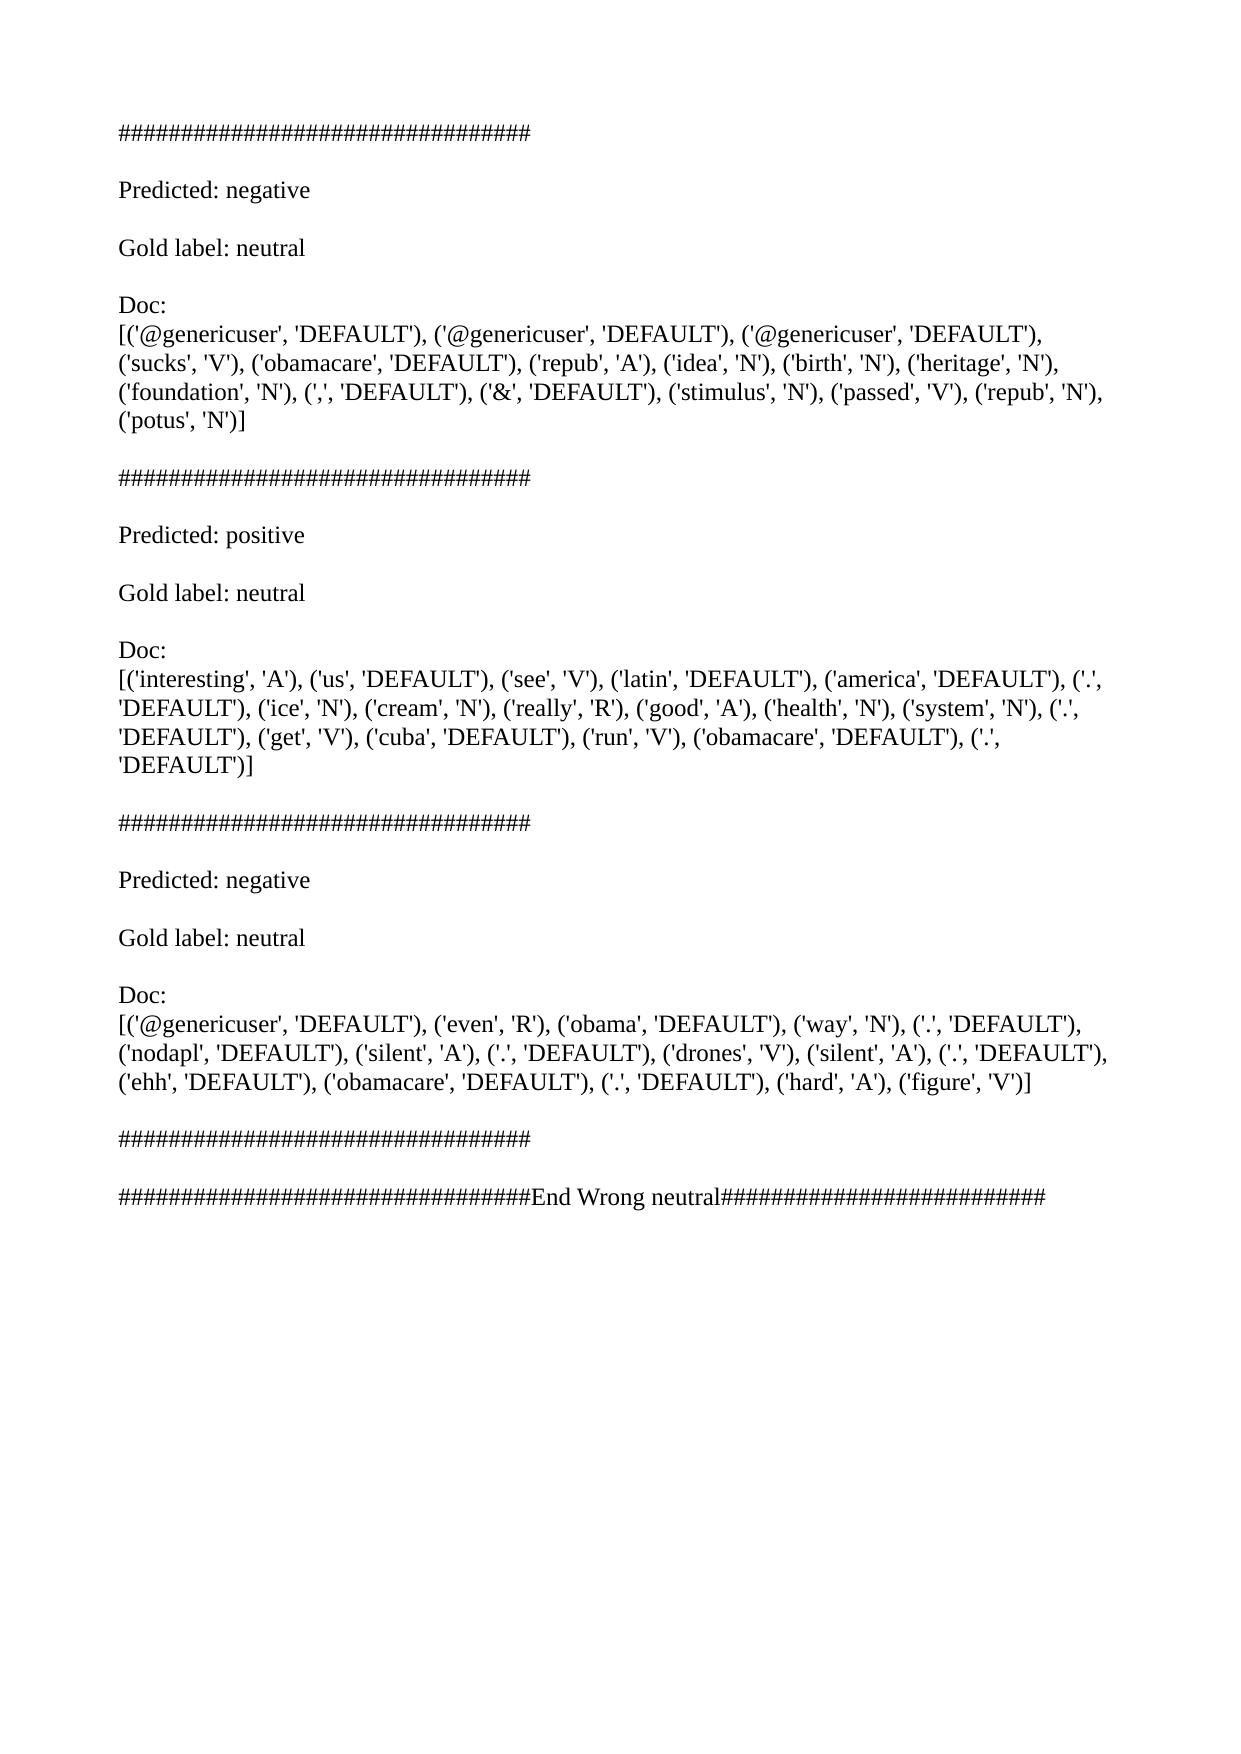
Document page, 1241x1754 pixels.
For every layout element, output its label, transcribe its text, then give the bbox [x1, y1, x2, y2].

text Gold label: neutral [118, 923, 1122, 952]
text Gold label: neutral [118, 578, 1122, 607]
text [('@genericuser', 'DEFAULT'), ('@genericuser', 'DEFAULT'), ('@genericuser', 'DEFAULT'), ('sucks', 'V'), ('obamacare', 'DEFAULT'), ('repub', 'A'), ('idea', 'N'), ('birth', 'N'), ('heritage', 'N'), ('foundation', 'N'), (',', 'DEFAULT'), ('&', 'DEFAULT'), ('stimulus', 'N'), ('passed', 'V'), ('repub', 'N'), ('potus', 'N')] [118, 319, 1122, 434]
text [('@genericuser', 'DEFAULT'), ('even', 'R'), ('obama', 'DEFAULT'), ('way', 'N'), ('.', 'DEFAULT'), ('nodapl', 'DEFAULT'), ('silent', 'A'), ('.', 'DEFAULT'), ('drones', 'V'), ('silent', 'A'), ('.', 'DEFAULT'), ('ehh', 'DEFAULT'), ('obamacare', 'DEFAULT'), ('.', 'DEFAULT'), ('hard', 'A'), ('figure', 'V')] [118, 1009, 1122, 1096]
text ################################# [118, 808, 1122, 837]
text Predicted: positive [118, 521, 1122, 549]
text Predicted: negative [118, 176, 1122, 204]
text ################################# [118, 1124, 1122, 1153]
text [('interesting', 'A'), ('us', 'DEFAULT'), ('see', 'V'), ('latin', 'DEFAULT'), ('america', 'DEFAULT'), ('.', 'DEFAULT'), ('ice', 'N'), ('cream', 'N'), ('really', 'R'), ('good', 'A'), ('health', 'N'), ('system', 'N'), ('.', 'DEFAULT'), ('get', 'V'), ('cuba', 'DEFAULT'), ('run', 'V'), ('obamacare', 'DEFAULT'), ('.', 'DEFAULT')] [118, 664, 1122, 779]
text Gold label: neutral [118, 233, 1122, 262]
text ################################# [118, 463, 1122, 492]
text Doc: [118, 981, 1122, 1009]
text Doc: [118, 636, 1122, 664]
text Predicted: negative [118, 866, 1122, 894]
text ################################# [118, 118, 1122, 147]
text Doc: [118, 291, 1122, 319]
text #################################End Wrong neutral########################## [118, 1182, 1122, 1211]
